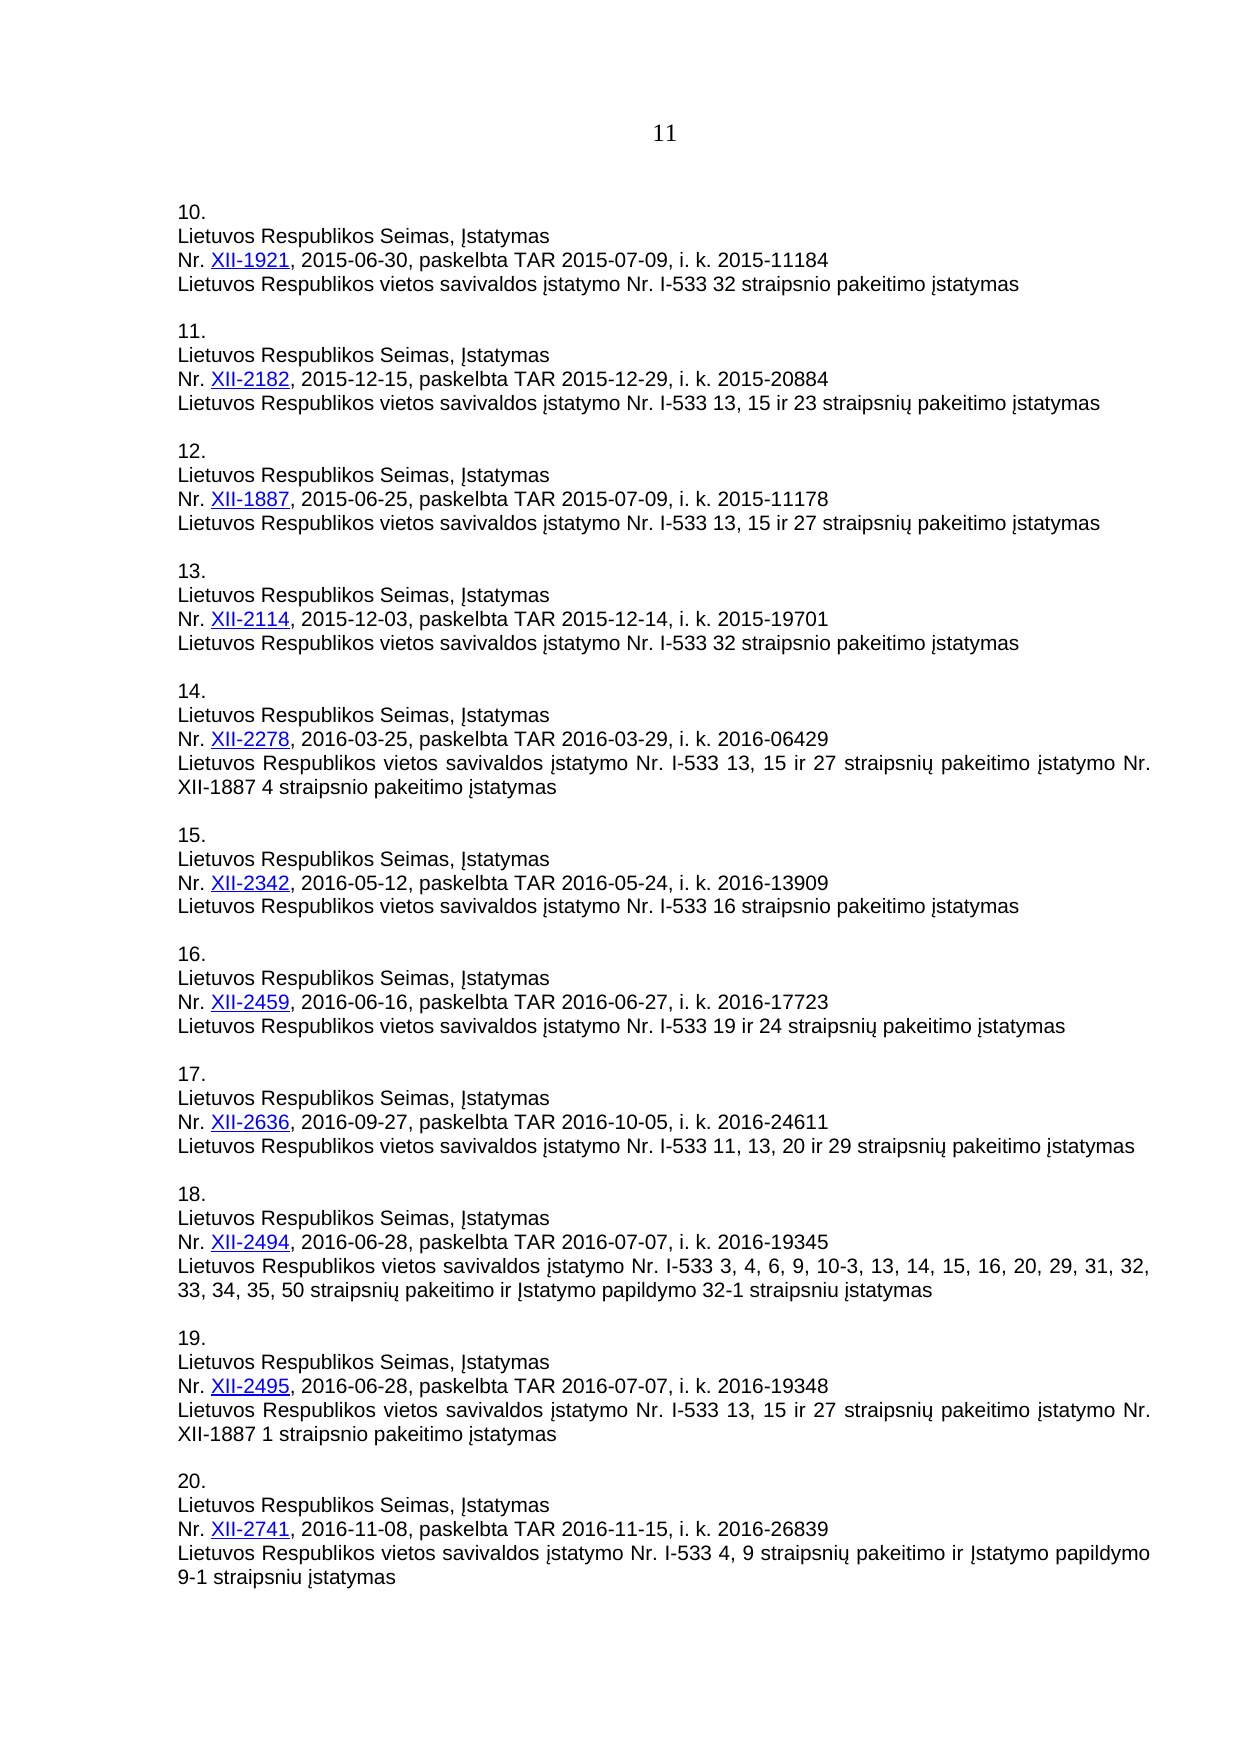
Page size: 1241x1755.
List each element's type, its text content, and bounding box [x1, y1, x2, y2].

text Lietuvos Respublikos Seimas, Įstatymas [177, 966, 1152, 990]
text 17. [177, 1062, 1152, 1086]
text Lietuvos Respublikos vietos savivaldos įstatymo Nr. I-533 11, 13, 20 ir 29 straipsnių pakeitimo įstatymas [177, 1134, 1152, 1158]
text Lietuvos Respublikos Seimas, Įstatymas [177, 1086, 1152, 1110]
text Nr. XII-2114, 2015-12-03, paskelbta TAR 2015-12-14, i. k. 2015-19701 [177, 607, 1152, 631]
text Nr. XII-2636, 2016-09-27, paskelbta TAR 2016-10-05, i. k. 2016-24611 [177, 1110, 1152, 1134]
text 14. [177, 679, 1152, 703]
text Lietuvos Respublikos Seimas, Įstatymas [177, 583, 1152, 607]
text Lietuvos Respublikos vietos savivaldos įstatymo Nr. I-533 3, 4, 6, 9, 10-3, 13, 14, 15, 16, 20, 29, 31, 32, 33, 34, 35, 50 straipsnių pakeitimo ir Įstatymo papildymo 32-1 straipsniu įstatymas [177, 1254, 1152, 1302]
text Lietuvos Respublikos Seimas, Įstatymas [177, 223, 1152, 247]
text Lietuvos Respublikos Seimas, Įstatymas [177, 846, 1152, 870]
text Lietuvos Respublikos vietos savivaldos įstatymo Nr. I-533 13, 15 ir 27 straipsnių pakeitimo įstatymo Nr. XII-1887 1 straipsnio pakeitimo įstatymas [177, 1397, 1152, 1445]
text 20. [177, 1469, 1152, 1493]
text Nr. XII-2495, 2016-06-28, paskelbta TAR 2016-07-07, i. k. 2016-19348 [177, 1373, 1152, 1397]
text Lietuvos Respublikos vietos savivaldos įstatymo Nr. I-533 13, 15 ir 27 straipsnių pakeitimo įstatymo Nr. XII-1887 4 straipsnio pakeitimo įstatymas [177, 751, 1152, 798]
text Nr. XII-2278, 2016-03-25, paskelbta TAR 2016-03-29, i. k. 2016-06429 [177, 727, 1152, 751]
text Lietuvos Respublikos vietos savivaldos įstatymo Nr. I-533 13, 15 ir 23 straipsnių pakeitimo įstatymas [177, 391, 1152, 415]
text 15. [177, 822, 1152, 846]
text Lietuvos Respublikos vietos savivaldos įstatymo Nr. I-533 16 straipsnio pakeitimo įstatymas [177, 894, 1152, 918]
text Nr. XII-2182, 2015-12-15, paskelbta TAR 2015-12-29, i. k. 2015-20884 [177, 367, 1152, 391]
text 18. [177, 1182, 1152, 1206]
text Nr. XII-1921, 2015-06-30, paskelbta TAR 2015-07-09, i. k. 2015-11184 [177, 247, 1152, 271]
text 13. [177, 559, 1152, 583]
text Lietuvos Respublikos Seimas, Įstatymas [177, 1493, 1152, 1517]
text Nr. XII-2459, 2016-06-16, paskelbta TAR 2016-06-27, i. k. 2016-17723 [177, 990, 1152, 1014]
text Lietuvos Respublikos Seimas, Įstatymas [177, 1349, 1152, 1373]
text Lietuvos Respublikos vietos savivaldos įstatymo Nr. I-533 13, 15 ir 27 straipsnių pakeitimo įstatymas [177, 511, 1152, 535]
text Lietuvos Respublikos vietos savivaldos įstatymo Nr. I-533 32 straipsnio pakeitimo įstatymas [177, 271, 1152, 295]
text 12. [177, 439, 1152, 463]
text Lietuvos Respublikos Seimas, Įstatymas [177, 343, 1152, 367]
text Nr. XII-2494, 2016-06-28, paskelbta TAR 2016-07-07, i. k. 2016-19345 [177, 1230, 1152, 1254]
text Lietuvos Respublikos vietos savivaldos įstatymo Nr. I-533 4, 9 straipsnių pakeitimo ir Įstatymo papildymo 9-1 straipsniu įstatymas [177, 1541, 1152, 1589]
text Nr. XII-2342, 2016-05-12, paskelbta TAR 2016-05-24, i. k. 2016-13909 [177, 870, 1152, 894]
text Lietuvos Respublikos Seimas, Įstatymas [177, 1206, 1152, 1230]
text Lietuvos Respublikos Seimas, Įstatymas [177, 463, 1152, 487]
text 16. [177, 942, 1152, 966]
text Lietuvos Respublikos Seimas, Įstatymas [177, 703, 1152, 727]
text Nr. XII-1887, 2015-06-25, paskelbta TAR 2015-07-09, i. k. 2015-11178 [177, 487, 1152, 511]
text Lietuvos Respublikos vietos savivaldos įstatymo Nr. I-533 32 straipsnio pakeitimo įstatymas [177, 631, 1152, 655]
text Nr. XII-2741, 2016-11-08, paskelbta TAR 2016-11-15, i. k. 2016-26839 [177, 1517, 1152, 1541]
text 19. [177, 1326, 1152, 1349]
text Lietuvos Respublikos vietos savivaldos įstatymo Nr. I-533 19 ir 24 straipsnių pakeitimo įstatymas [177, 1014, 1152, 1038]
text 11. [177, 319, 1152, 343]
text 10. [177, 199, 1152, 223]
